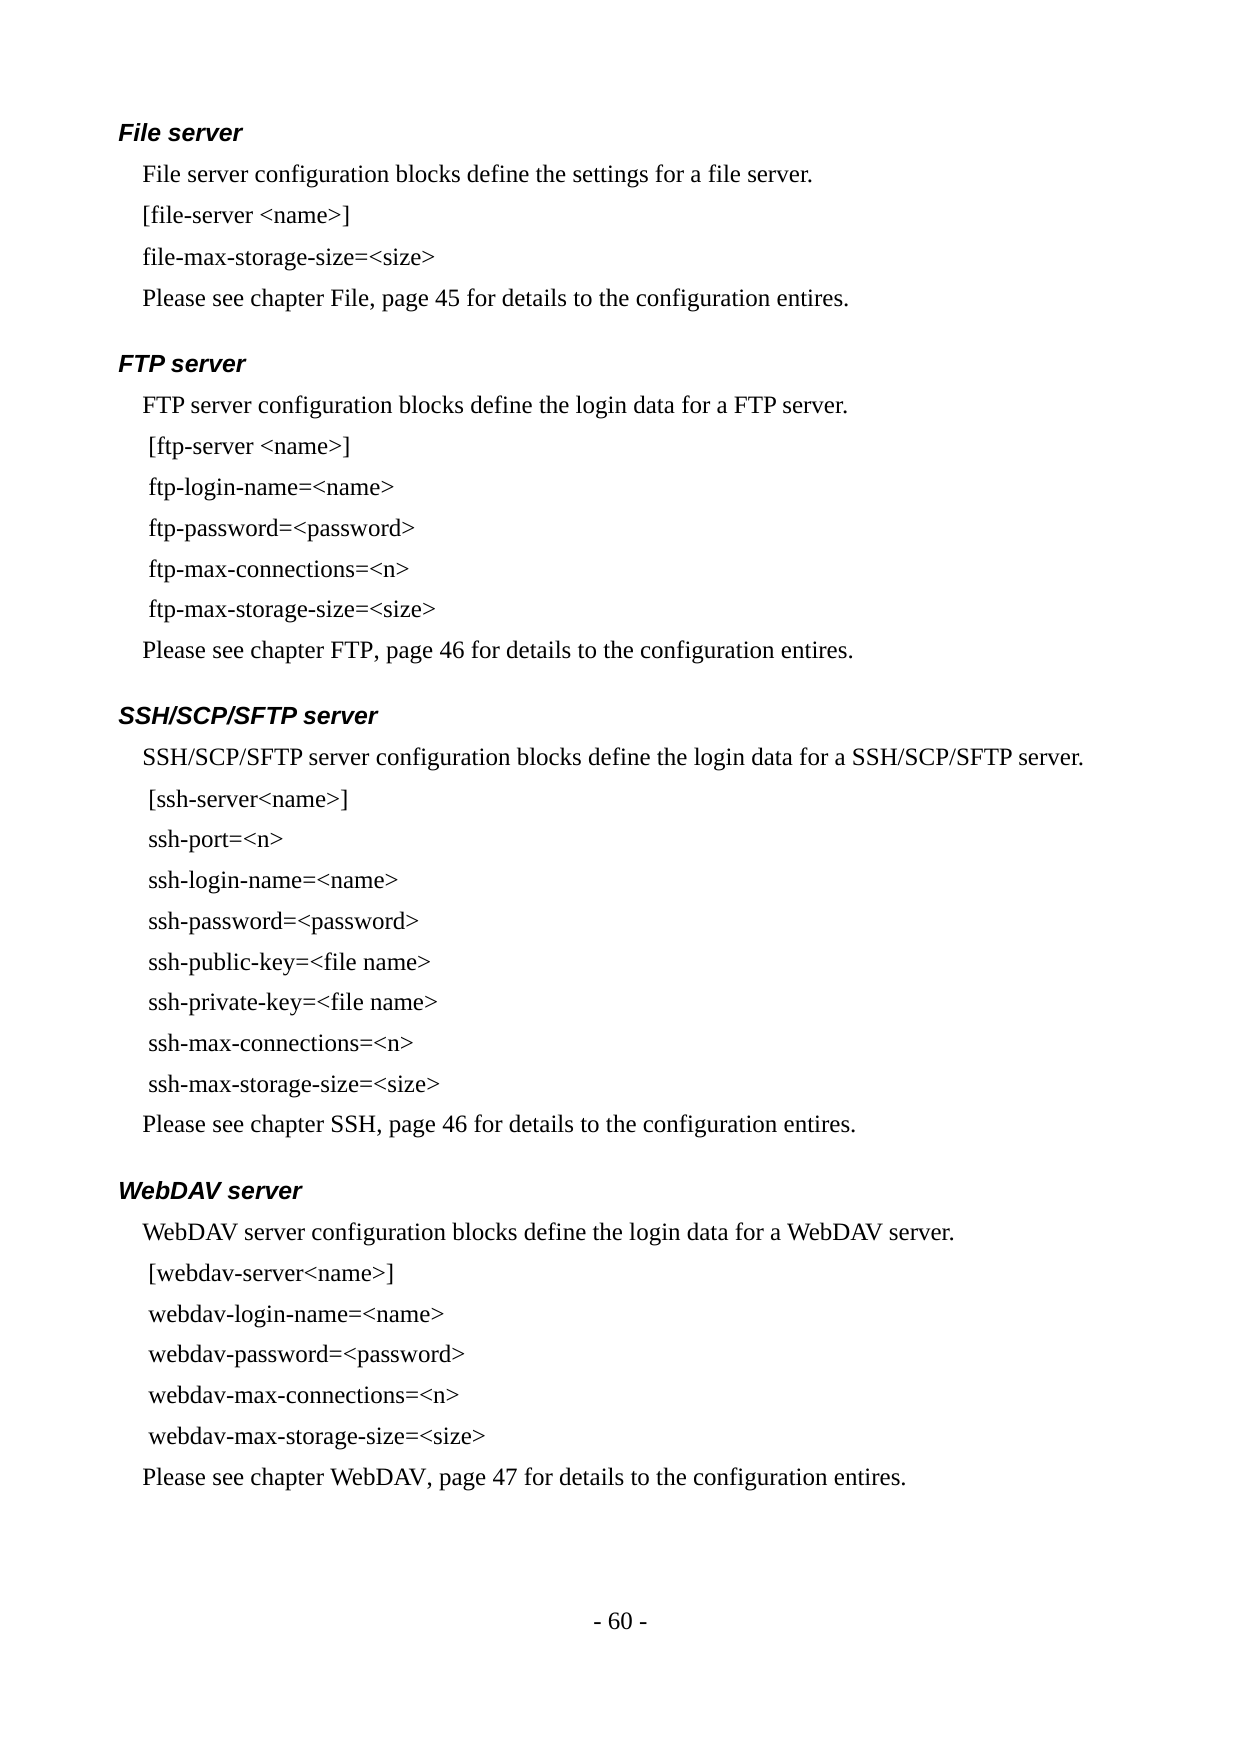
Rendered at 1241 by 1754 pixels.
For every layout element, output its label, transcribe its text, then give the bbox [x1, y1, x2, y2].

text ssh-password=<password> [148, 906, 1122, 934]
text FTP server configuration blocks define the login data for a FTP server. [118, 390, 1122, 419]
text Please see chapter File, page 46 for details to the configuration entires. [118, 283, 1122, 312]
text [webdav-server<name>] [148, 1258, 1122, 1287]
text ssh-max-storage-size=<size> [148, 1069, 1122, 1097]
text File server configuration blocks define the settings for a file server. [118, 159, 1122, 188]
subtitle File server [118, 118, 1122, 147]
subtitle SSH/SCP/SFTP server [118, 701, 1122, 730]
text ftp-password=<password> [148, 513, 1122, 542]
text ssh-private-key=<file name> [148, 987, 1122, 1016]
text Please see chapter FTP, page 46 for details to the configuration entires. [118, 635, 1122, 664]
text ftp-max-storage-size=<size> [148, 594, 1122, 623]
text ftp-max-connections=<n> [148, 554, 1122, 582]
text ssh-public-key=<file name> [148, 947, 1122, 975]
text file-max-storage-size=<size> [118, 242, 1122, 270]
text webdav-login-name=<name> [148, 1299, 1122, 1327]
text Please see chapter WebDAV, page 48 for details to the configuration entires. [118, 1462, 1122, 1490]
text ssh-login-name=<name> [148, 865, 1122, 894]
text [ssh-server<name>] [148, 784, 1122, 812]
text SSH/SCP/SFTP server configuration blocks define the login data for a SSH/SCP/SFTP server. [118, 742, 1122, 771]
text WebDAV server configuration blocks define the login data for a WebDAV server. [118, 1217, 1122, 1246]
text webdav-max-connections=<n> [148, 1380, 1122, 1409]
text ftp-login-name=<name> [148, 472, 1122, 501]
text [file-server <name>] [118, 200, 1122, 229]
text Please see chapter SSH, page 47 for details to the configuration entires. [118, 1109, 1122, 1138]
text webdav-max-storage-size=<size> [148, 1421, 1122, 1450]
text ssh-max-connections=<n> [148, 1028, 1122, 1057]
text webdav-password=<password> [148, 1339, 1122, 1368]
subtitle FTP server [118, 349, 1122, 378]
subtitle WebDAV server [118, 1176, 1122, 1204]
text ssh-port=<n> [148, 824, 1122, 853]
text [ftp-server <name>] [148, 431, 1122, 460]
